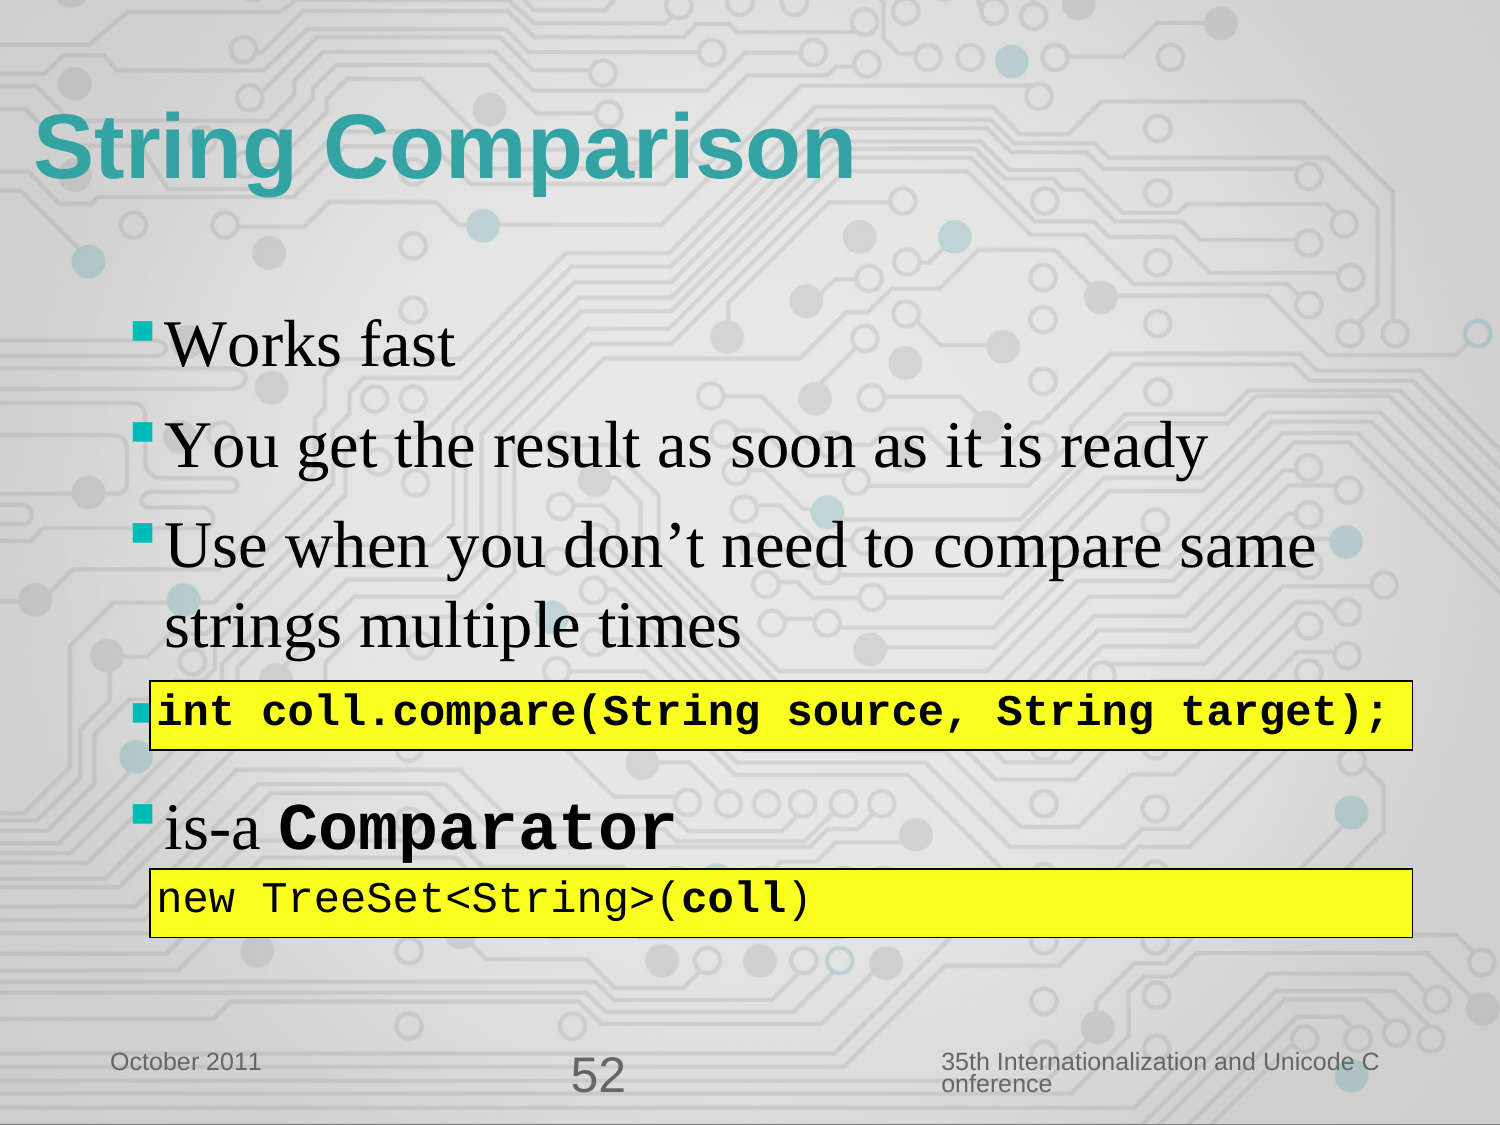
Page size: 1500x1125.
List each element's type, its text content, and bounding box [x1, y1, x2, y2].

text_box int coll.compare(String source, String target); [149, 681, 1413, 751]
title String Comparison [25, 0, 1378, 207]
picture [0, 0, 1500, 1124]
text_box new TreeSet<String>(coll) [149, 868, 1413, 938]
list Works fast You get the result as soon as it is ready Use when you don’t need to compare same strings multiple times is-a Comparator [112, 291, 1425, 935]
